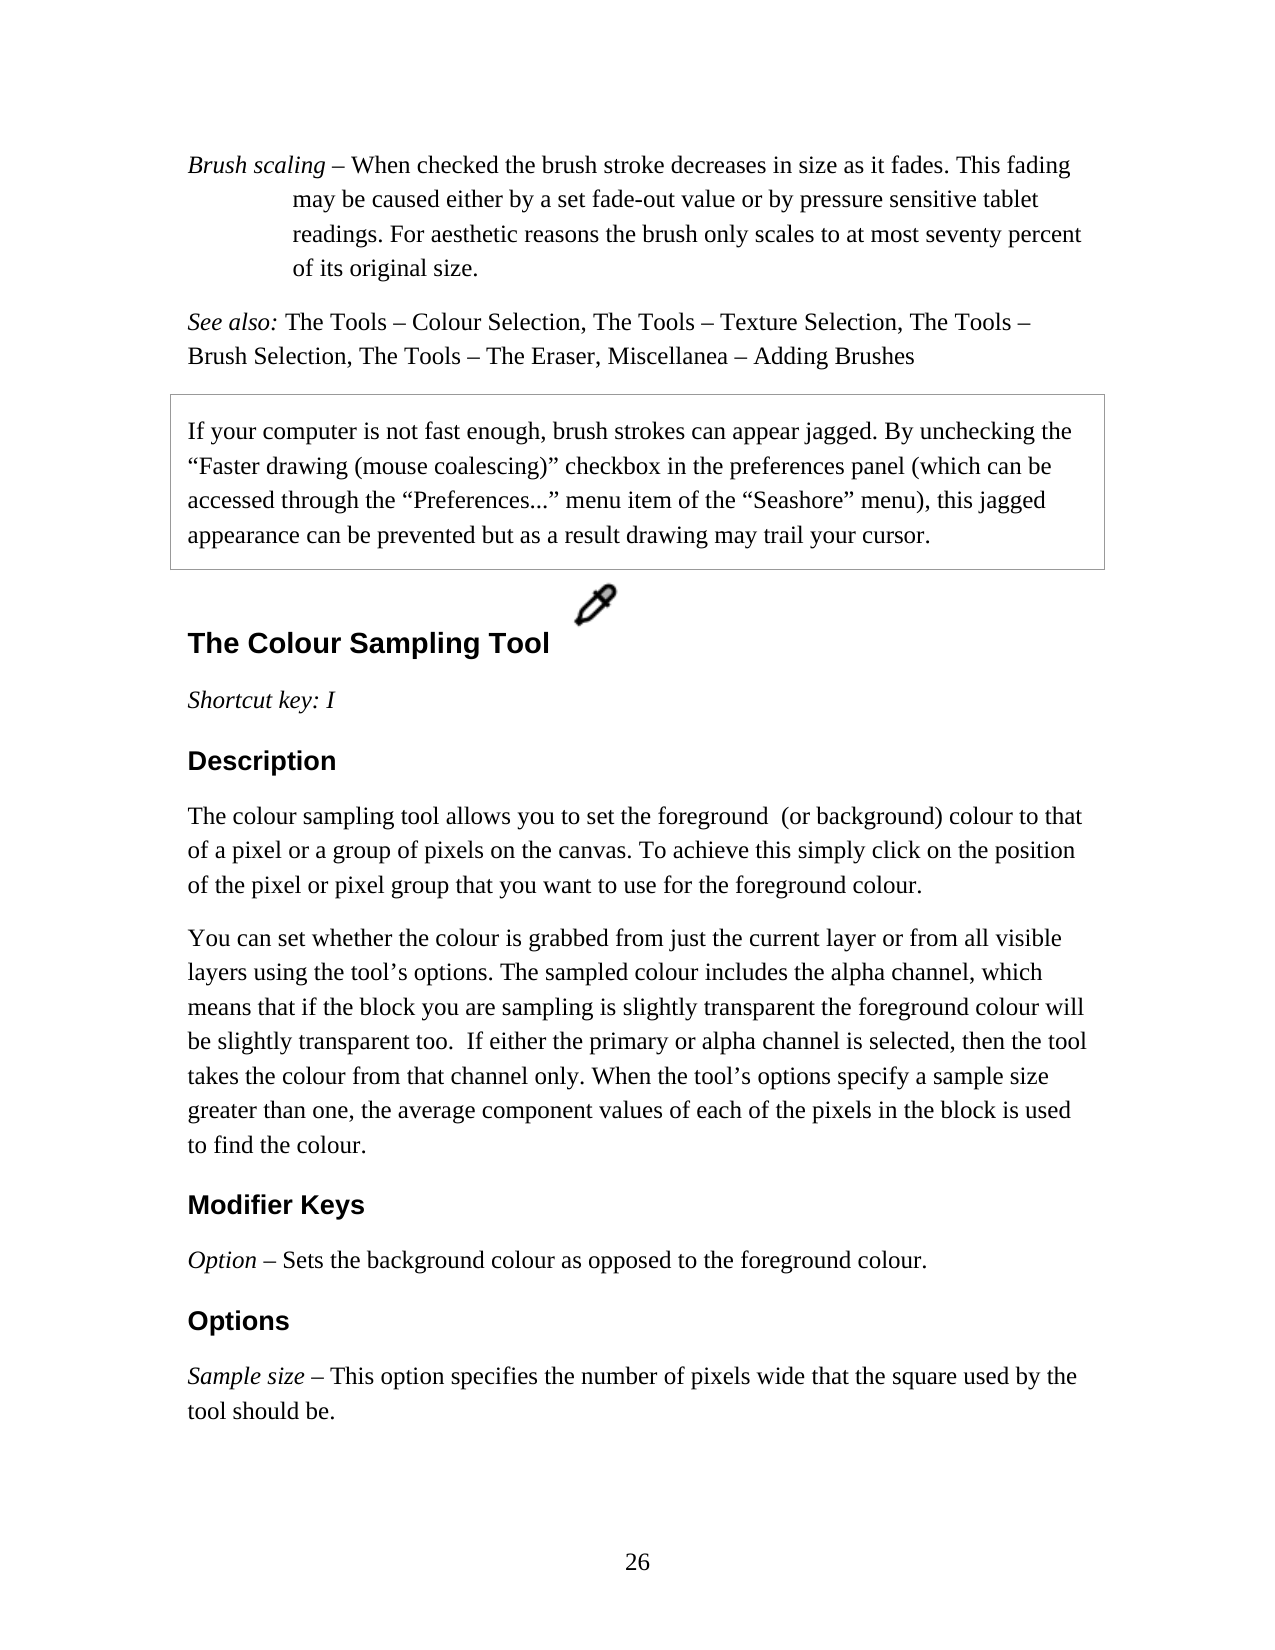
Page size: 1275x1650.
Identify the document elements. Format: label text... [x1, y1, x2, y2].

subtitle Brush scaling – When checked the brush stroke decreases in size as it fades. This fading may be caused either by a set fade-out value or by pressure sensitive tablet readings. For aesthetic reasons the brush only scales to at most seventy percent of its original size. [187, 150, 1087, 282]
picture [570, 580, 621, 631]
text Shortcut key: I [187, 685, 1087, 714]
text Sample size – This option specifies the number of pixels wide that the square used by the tool should be. [187, 1361, 1087, 1424]
text Option – Sets the background colour as opposed to the foreground colour. [187, 1246, 1087, 1274]
text See also: The Tools – Colour Selection, The Tools – Texture Selection, The Tools – Brush Selection, The Tools – The Eraser, Miscellanea – Adding Brushes [187, 307, 1087, 370]
subtitle The Colour Sampling Tool [187, 626, 1087, 659]
text You can set whether the colour is grabbed from just the current layer or from all visible layers using the tool’s options. The sampled colour includes the alpha channel, which means that if the block you are sampling is slightly transparent the foreground colour will be slightly transparent too. If either the primary or alpha channel is selected, then the tool takes the colour from that channel only. When the tool’s options specify a sample size greater than one, the average component values of each of the pixels in the block is used to find the colour. [187, 923, 1087, 1158]
text The colour sampling tool allows you to set the foreground (or background) colour to that of a pixel or a group of pixels on the canvas. To achieve this simply click on the position of the pixel or pixel group that you want to use for the foreground colour. [187, 801, 1087, 898]
subtitle Description [187, 744, 1087, 776]
subtitle Options [187, 1305, 1087, 1336]
subtitle Modifier Keys [187, 1189, 1087, 1221]
text If your computer is not fast enough, brush strokes can appear jagged. By unchecking the “Faster drawing (mouse coalescing)” checkbox in the preferences panel (which can be accessed through the “Preferences...” menu item of the “Seashore” menu), this jagged appearance can be prevented but as a result drawing may trail your cursor. [171, 395, 1104, 569]
